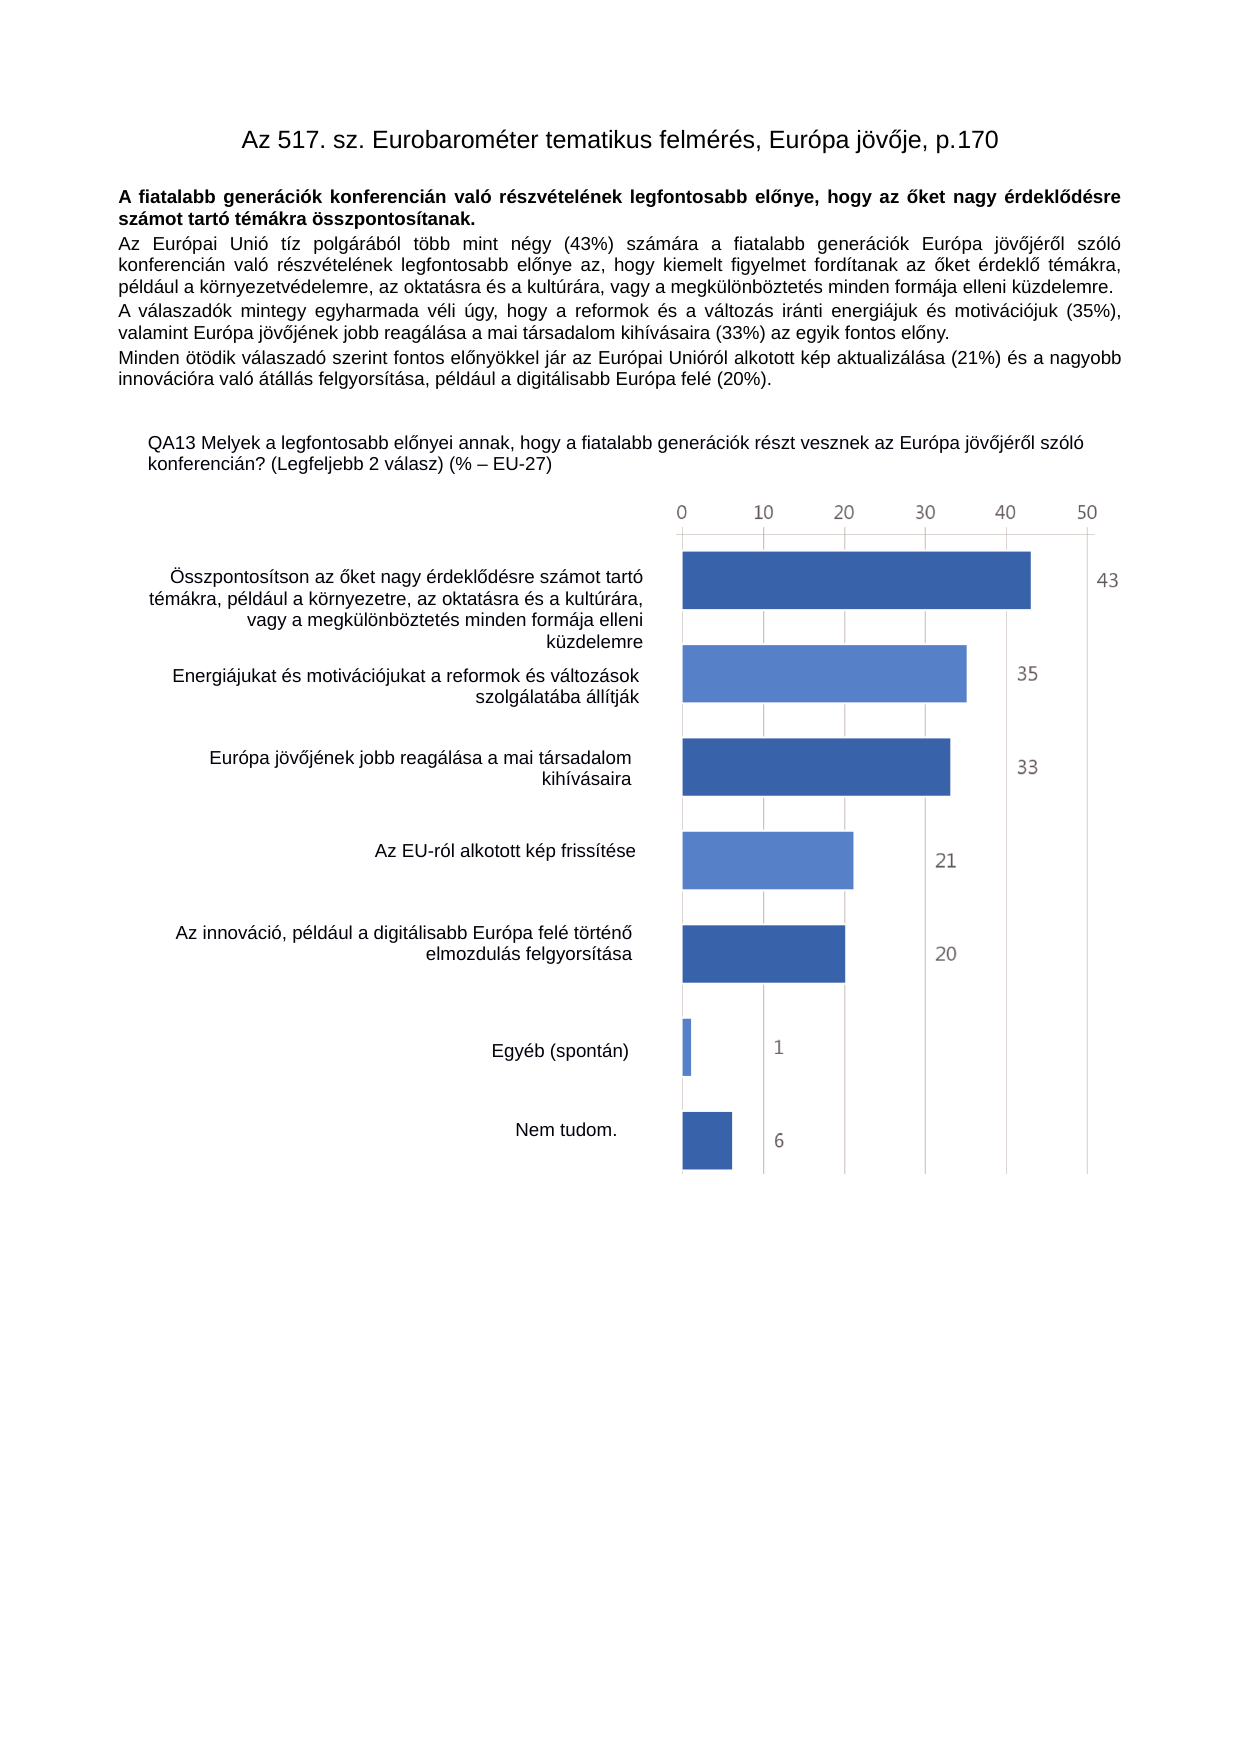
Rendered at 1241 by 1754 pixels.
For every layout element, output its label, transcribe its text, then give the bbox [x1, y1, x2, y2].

text Minden ötödik válaszadó szerint fontos előnyökkel jár az Európai Unióról alkotott kép aktualizálása (21%) és a nagyobb innovációra való átállás felgyorsítása, például a digitálisabb Európa felé (20%). [118, 347, 1122, 390]
text A fiatalabb generációk konferencián való részvételének legfontosabb előnye, hogy az őket nagy érdeklődésre számot tartó témákra összpontosítanak. [118, 186, 1122, 229]
picture [668, 492, 1122, 1180]
text Az Európai Unió tíz polgárából több mint négy (43%) számára a fiatalabb generációk Európa jövőjéről szóló konferencián való részvételének legfontosabb előnye az, hogy kiemelt figyelmet fordítanak az őket érdeklő témákra, például a környezetvédelemre, az oktatásra és a kultúrára, vagy a megkülönböztetés minden formája elleni küzdelemre. [118, 232, 1122, 297]
text A válaszadók mintegy egyharmada véli úgy, hogy a reformok és a változás iránti energiájuk és motivációjuk (35%), valamint Európa jövőjének jobb reagálása a mai társadalom kihívásaira (33%) az egyik fontos előny. [118, 300, 1122, 343]
